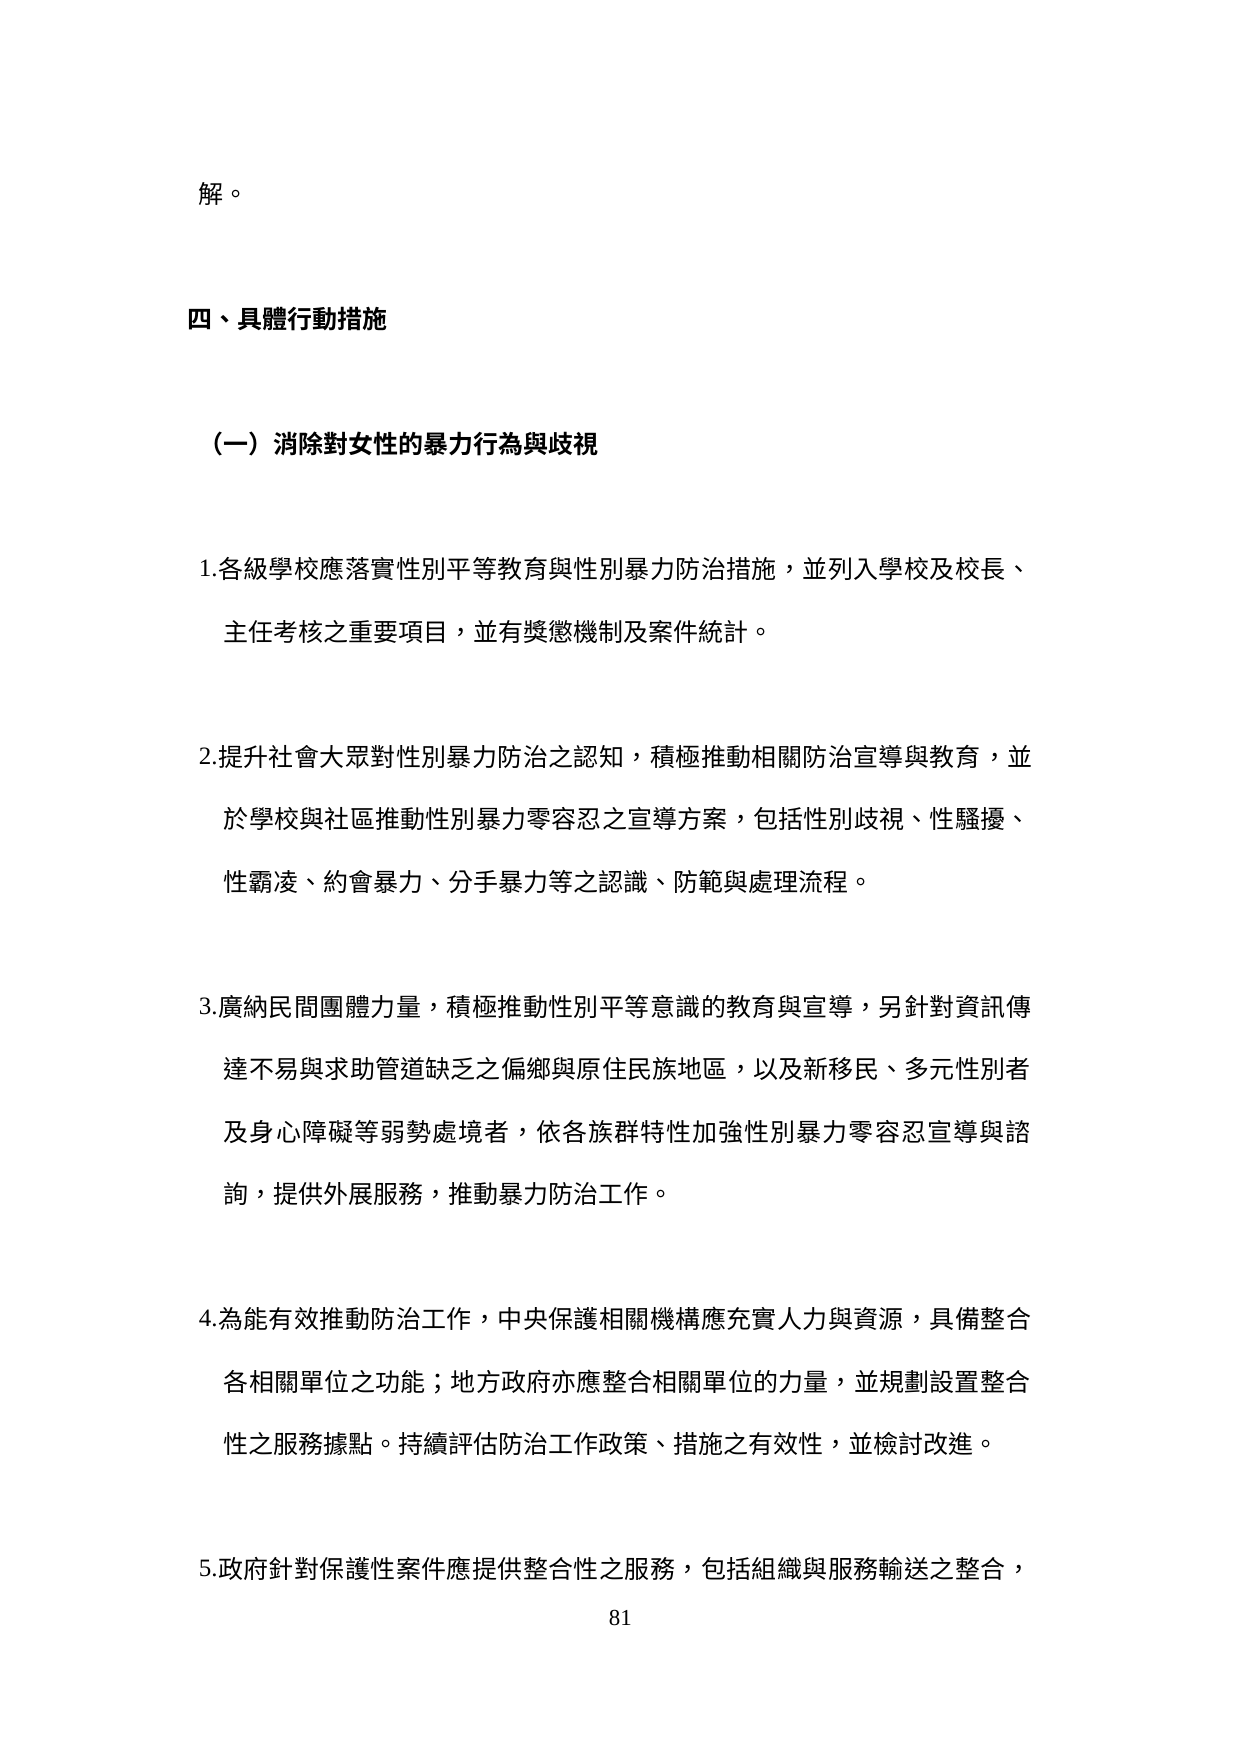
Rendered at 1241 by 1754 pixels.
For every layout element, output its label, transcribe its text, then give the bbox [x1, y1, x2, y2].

text 四、具體行動措施 [187, 276, 1053, 339]
table_cell 3.廣納民間團體力量，積極推動性別平等意識的教育與宣導，另針對資訊傳達不易與求助管道缺乏之偏鄉與原住民族地區，以及新移民、多元性別者及身心障礙等弱勢處境者，依各族群特性加強性別暴力零容忍宣導與諮詢，提供外展服務，推動暴力防治工作。 [188, 964, 1044, 1276]
table_cell 解。 [188, 89, 1070, 214]
table_cell 4.為能有效推動防治工作，中央保護相關機構應充實人力與資源，具備整合各相關單位之功能；地方政府亦應整合相關單位的力量，並規劃設置整合性之服務據點。持續評估防治工作政策、措施之有效性，並檢討改進。 [188, 1276, 1044, 1526]
table_cell 1.各級學校應落實性別平等教育與性別暴力防治措施，並列入學校及校長、主任考核之重要項目，並有獎懲機制及案件統計。 [188, 526, 1044, 714]
table_cell 2.提升社會大眾對性別暴力防治之認知，積極推動相關防治宣導與教育，並於學校與社區推動性別暴力零容忍之宣導方案，包括性別歧視、性騷擾、性霸凌、約會暴力、分手暴力等之認識、防範與處理流程。 [188, 714, 1044, 964]
table_cell 5.政府針對保護性案件應提供整合性之服務，包括組織與服務輸送之整合， [188, 1526, 1044, 1589]
table_header （一）消除對女性的暴力行為與歧視 [188, 401, 1044, 526]
